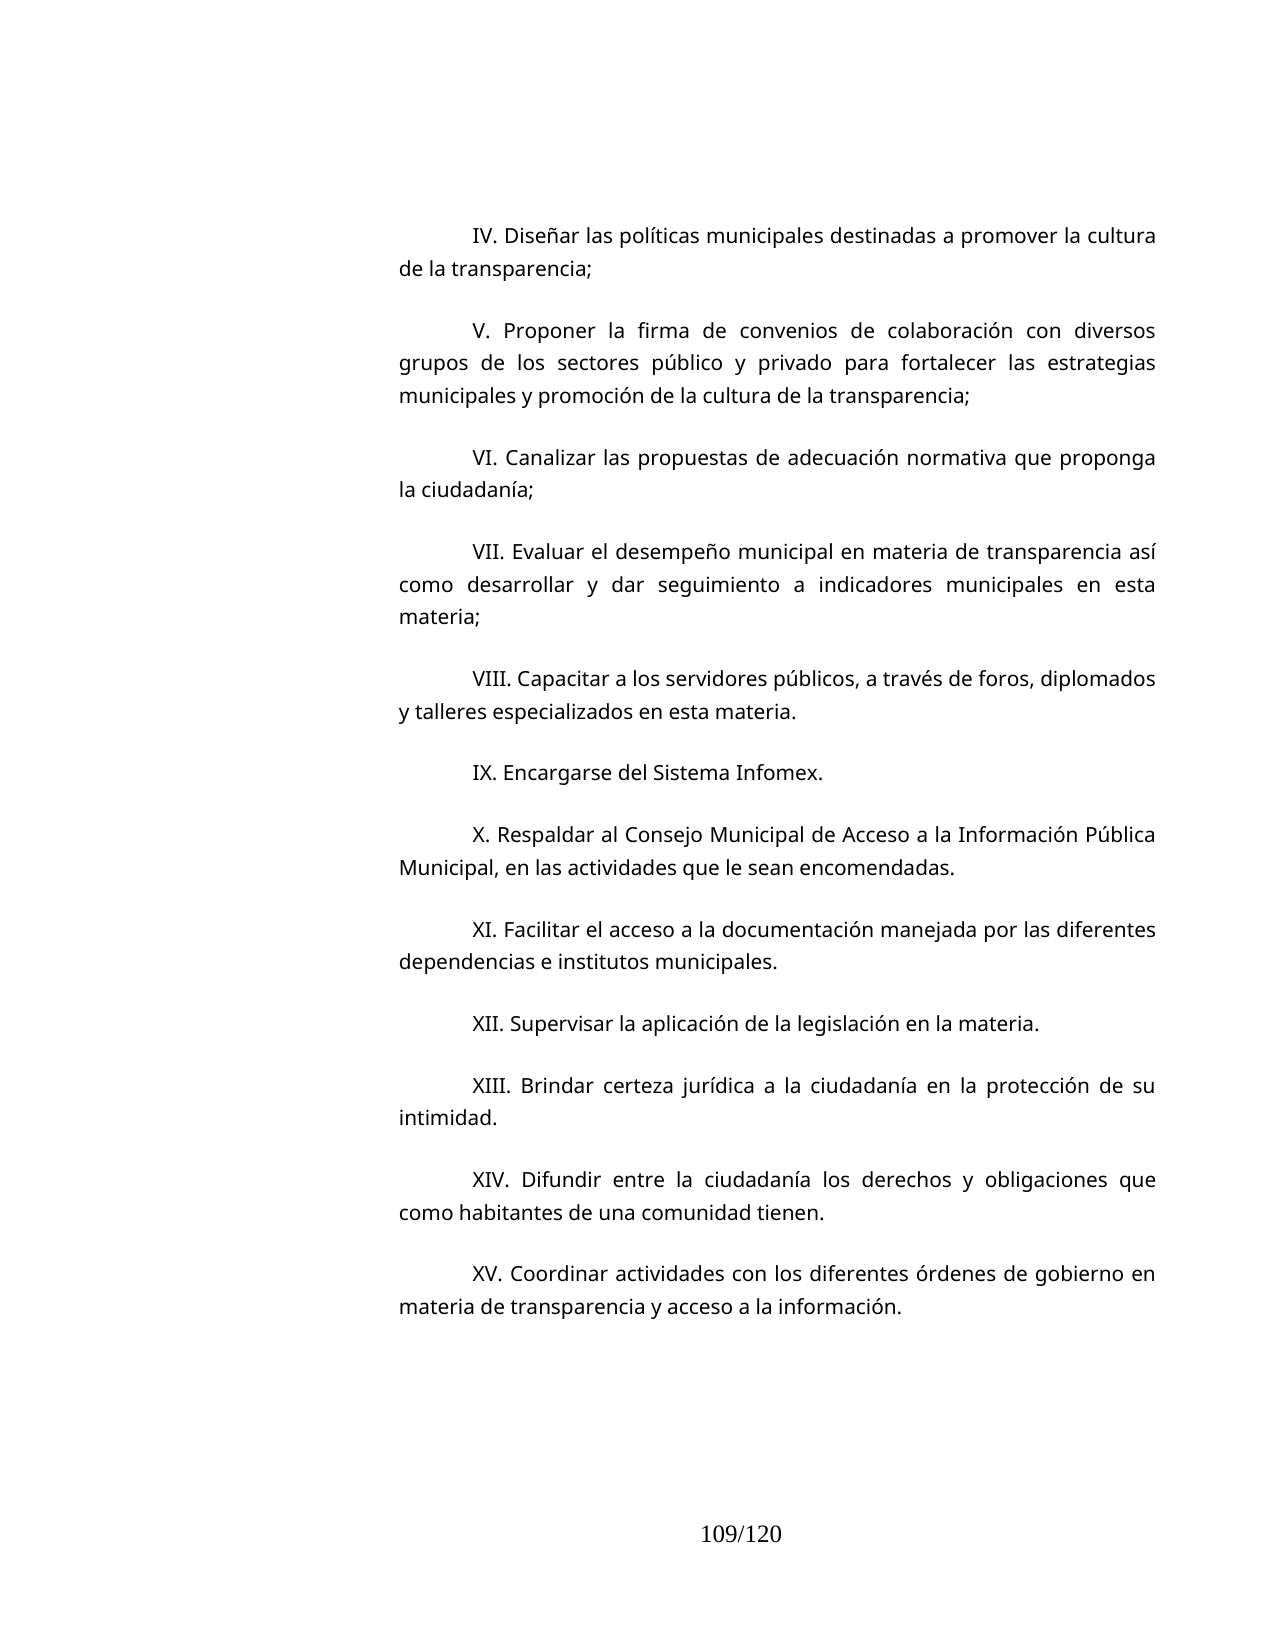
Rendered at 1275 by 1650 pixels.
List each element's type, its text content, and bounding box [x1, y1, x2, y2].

text XIII. Brindar certeza jurídica a la ciudadanía en la protección de su intimidad. [399, 1071, 1157, 1132]
text X. Respaldar al Consejo Municipal de Acceso a la Información Pública Municipal, en las actividades que le sean encomendadas. [399, 820, 1157, 881]
text XI. Facilitar el acceso a la documentación manejada por las diferentes dependencias e institutos municipales. [399, 915, 1157, 976]
text V. Proponer la firma de convenios de colaboración con diversos grupos de los sectores público y privado para fortalecer las estrategias municipales y promoción de la cultura de la transparencia; [399, 316, 1157, 409]
text XII. Supervisar la aplicación de la legislación en la materia. [399, 1009, 1157, 1037]
text VI. Canalizar las propuestas de adecuación normativa que proponga la ciudadanía; [399, 443, 1157, 504]
text IV. Diseñar las políticas municipales destinadas a promover la cultura de la transparencia; [399, 221, 1157, 282]
text XV. Coordinar actividades con los diferentes órdenes de gobierno en materia de transparencia y acceso a la información. [399, 1259, 1157, 1321]
text VII. Evaluar el desempeño municipal en materia de transparencia así como desarrollar y dar seguimiento a indicadores municipales en esta materia; [399, 537, 1157, 631]
text VIII. Capacitar a los servidores públicos, a través de foros, diplomados y talleres especializados en esta materia. [399, 664, 1157, 725]
text IX. Encargarse del Sistema Infomex. [399, 758, 1157, 787]
text XIV. Difundir entre la ciudadanía los derechos y obligaciones que como habitantes de una comunidad tienen. [399, 1165, 1157, 1226]
